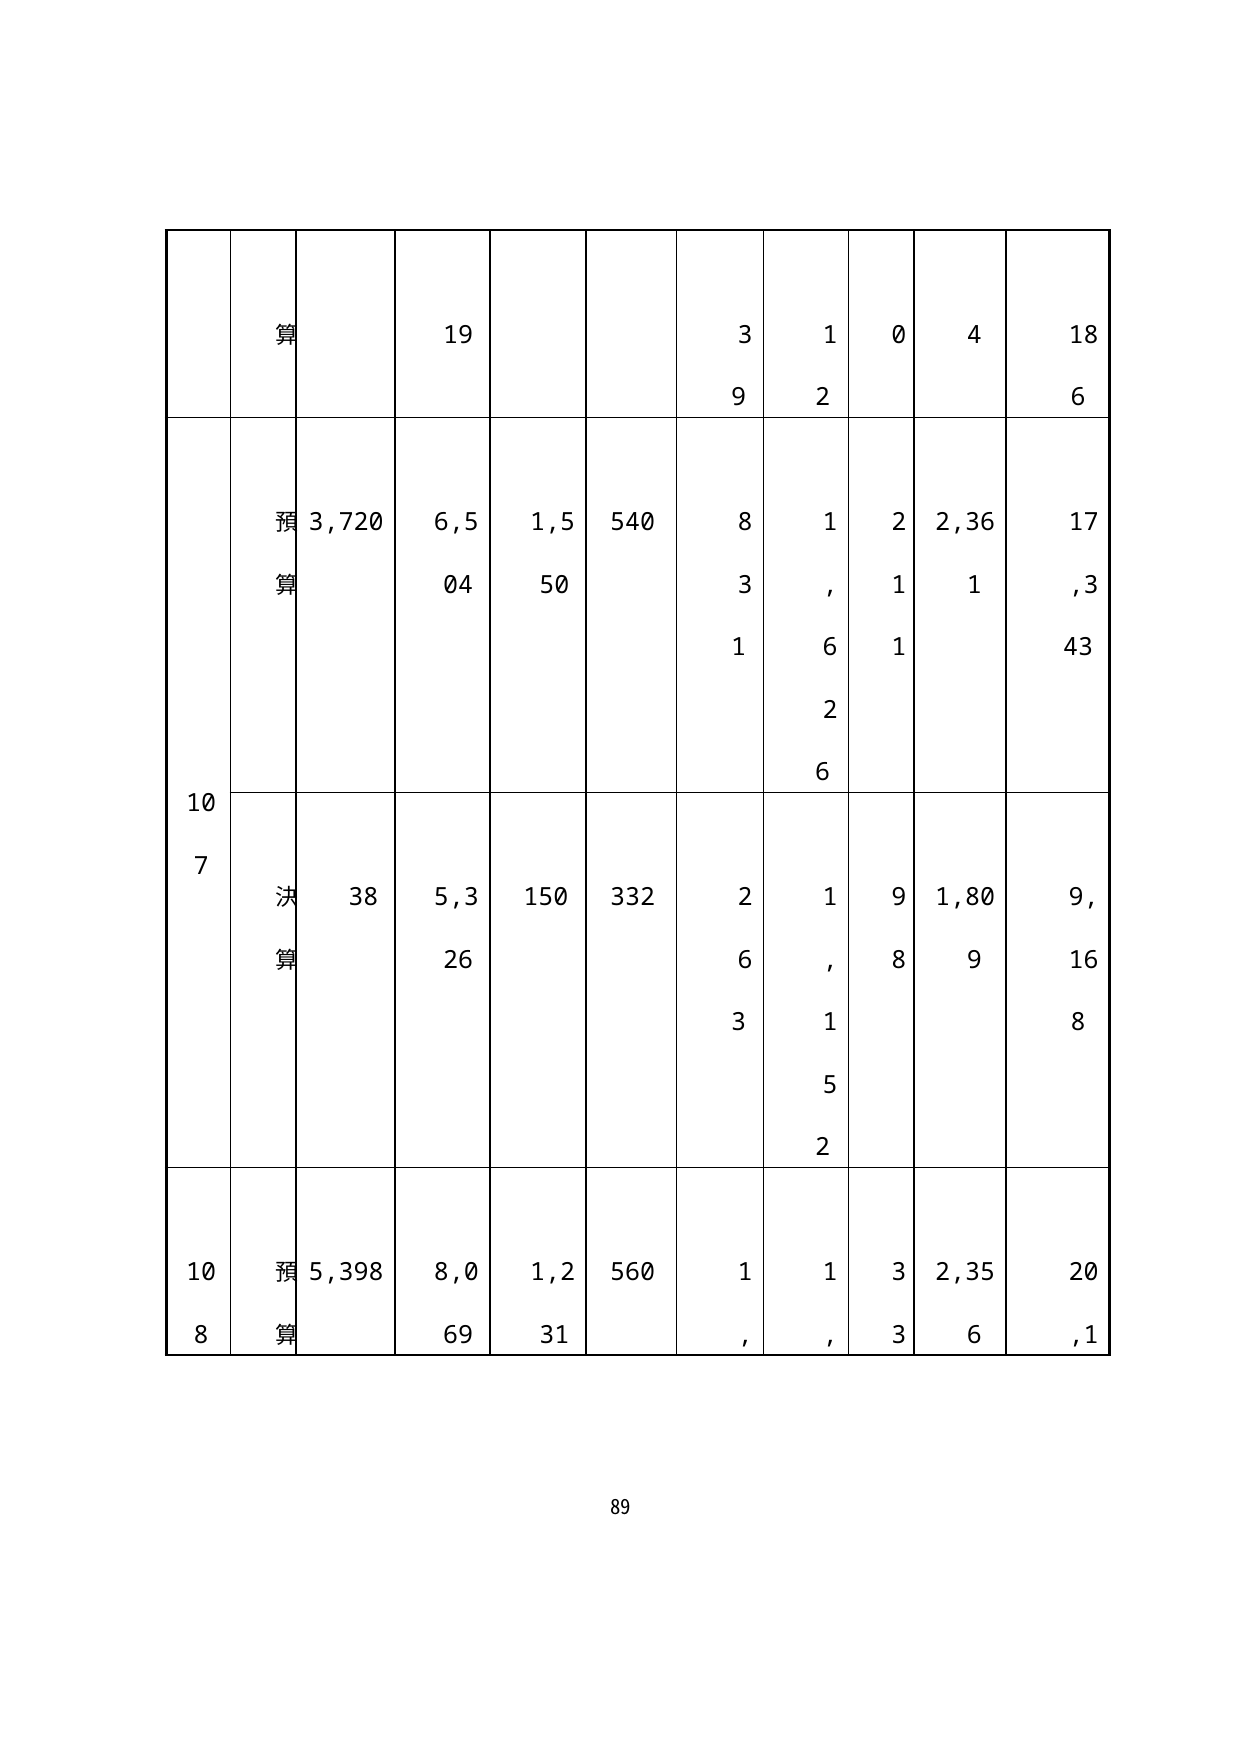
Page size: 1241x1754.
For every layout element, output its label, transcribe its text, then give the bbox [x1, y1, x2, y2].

table_cell 12 [764, 231, 848, 417]
table_cell 5,398 [297, 1168, 394, 1354]
table_cell 540 [587, 418, 676, 792]
table_cell 150 [491, 793, 585, 1167]
table_cell 0 [849, 231, 913, 417]
table_cell 211 [849, 418, 913, 792]
table_cell [491, 231, 585, 417]
table_cell 1,809 [915, 793, 1005, 1167]
table_cell 186 [1007, 231, 1108, 417]
table_cell 98 [849, 793, 913, 1167]
table_cell 39 [677, 231, 763, 417]
table_cell 5,326 [396, 793, 489, 1167]
table_cell 263 [677, 793, 763, 1167]
table_cell 831 [677, 418, 763, 792]
table_cell 107 [168, 418, 230, 1167]
table_cell 33 [849, 1168, 913, 1354]
table_cell 1,152 [764, 793, 848, 1167]
table_cell 9,168 [1007, 793, 1108, 1167]
table_cell 預算 [231, 418, 295, 792]
table_cell 17,343 [1007, 418, 1108, 792]
table_cell 6,504 [396, 418, 489, 792]
table_cell 108 [168, 1168, 230, 1354]
table_cell [297, 231, 394, 417]
table_cell 4 [915, 231, 1005, 417]
table_cell 1,626 [764, 418, 848, 792]
table_cell [168, 231, 230, 417]
table_cell 預算 [231, 1168, 295, 1354]
table_cell 20,1 [1007, 1168, 1108, 1354]
table_cell 332 [587, 793, 676, 1167]
table_cell 預算 [282, 1263, 290, 1269]
table_cell 2,356 [915, 1168, 1005, 1354]
table_cell 1,550 [491, 418, 585, 792]
table_cell 38 [297, 793, 394, 1167]
table_cell 3,720 [297, 418, 394, 792]
table_cell [587, 231, 676, 417]
table_cell 1,231 [491, 1168, 585, 1354]
table_cell 560 [587, 1168, 676, 1354]
table_cell 8,069 [396, 1168, 489, 1354]
table_cell 1, [677, 1168, 763, 1354]
table_cell 決算 [231, 231, 295, 417]
table_cell 決算 [231, 793, 295, 1167]
table_cell 19 [396, 231, 489, 417]
table_cell 1, [764, 1168, 848, 1354]
table_cell 2,361 [915, 418, 1005, 792]
